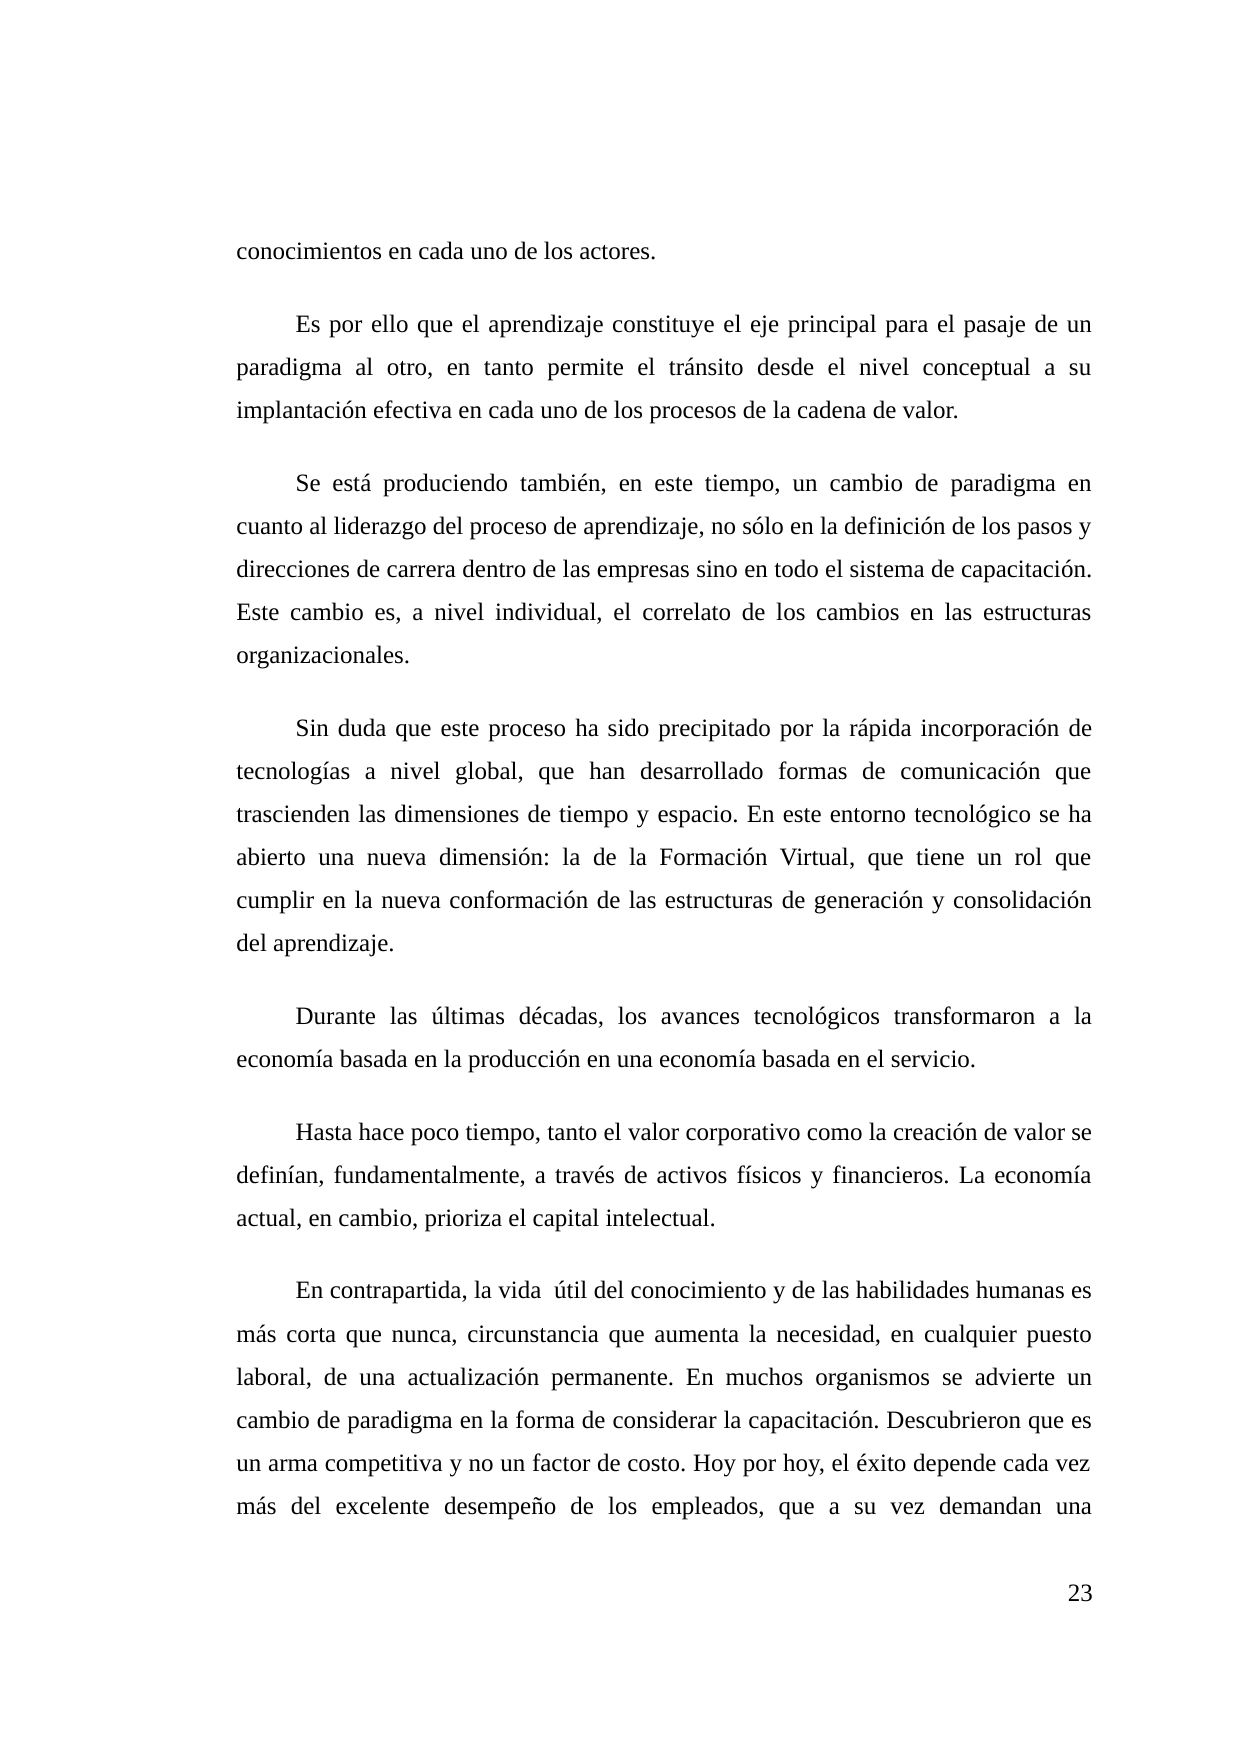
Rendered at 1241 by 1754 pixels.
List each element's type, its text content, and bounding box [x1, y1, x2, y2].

text Durante las últimas décadas, los avances tecnológicos transformaron a la economía basada en la producción en una economía basada en el servicio. [236, 1001, 1093, 1073]
text conocimientos en cada uno de los actores. [236, 236, 1093, 265]
text Sin duda que este proceso ha sido precipitado por la rápida incorporación de tecnologías a nivel global, que han desarrollado formas de comunicación que trascienden las dimensiones de tiempo y espacio. En este entorno tecnológico se ha abierto una nueva dimensión: la de la Formación Virtual, que tiene un rol que cumplir en la nueva conformación de las estructuras de generación y consolidación del aprendizaje. [236, 713, 1093, 957]
text Se está produciendo también, en este tiempo, un cambio de paradigma en cuanto al liderazgo del proceso de aprendizaje, no sólo en la definición de los pasos y direcciones de carrera dentro de las empresas sino en todo el sistema de capacitación. Este cambio es, a nivel individual, el correlato de los cambios en las estructuras organizacionales. [236, 468, 1093, 669]
text En contrapartida, la vida útil del conocimiento y de las habilidades humanas es más corta que nunca, circunstancia que aumenta la necesidad, en cualquier puesto laboral, de una actualización permanente. En muchos organismos se advierte un cambio de paradigma en la forma de considerar la capacitación. Descubrieron que es un arma competitiva y no un factor de costo. Hoy por hoy, el éxito depende cada vez más del excelente desempeño de los empleados, que a su vez demandan una [236, 1276, 1093, 1520]
text Hasta hace poco tiempo, tanto el valor corporativo como la creación de valor se definían, fundamentalmente, a través de activos físicos y financieros. La economía actual, en cambio, prioriza el capital intelectual. [236, 1117, 1093, 1232]
text Es por ello que el aprendizaje constituye el eje principal para el pasaje de un paradigma al otro, en tanto permite el tránsito desde el nivel conceptual a su implantación efectiva en cada uno de los procesos de la cadena de valor. [236, 309, 1093, 424]
